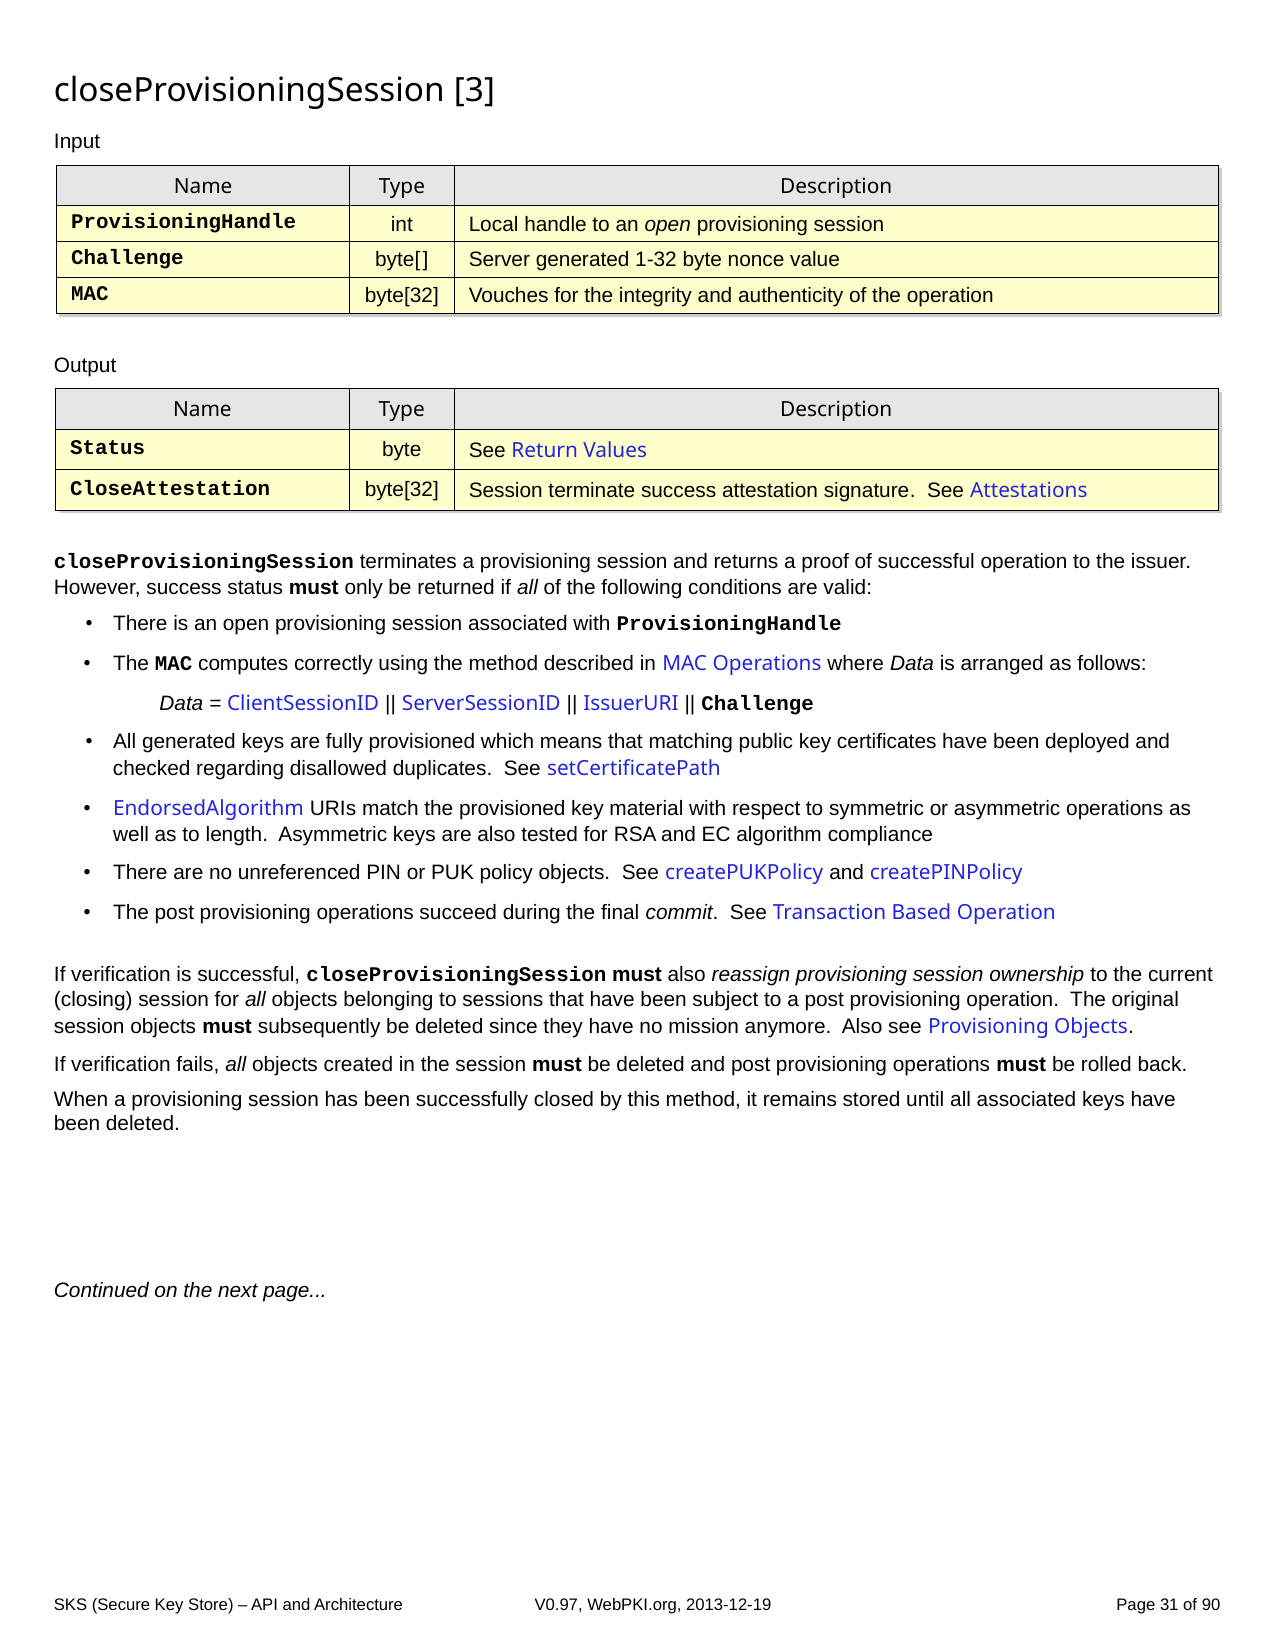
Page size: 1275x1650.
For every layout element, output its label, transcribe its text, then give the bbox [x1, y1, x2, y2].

list Data = ClientSessionID || ServerSessionID || IssuerURI || Challenge [83, 688, 1221, 717]
table_cell MAC [57, 278, 349, 313]
table_cell byte[ ] [350, 242, 454, 277]
table_header Type [350, 166, 454, 205]
table_header Name [56, 389, 349, 429]
table_header Name [57, 166, 349, 205]
table_cell Challenge [57, 242, 349, 277]
list There is an open provisioning session associated with ProvisioningHandle [85, 610, 1221, 636]
table_cell Vouches for the integrity and authenticity of the operation [455, 278, 1218, 313]
table_cell Session terminate success attestation signature. See Attestations [455, 470, 1218, 509]
list EndorsedAlgorithm URIs match the provisioned key material with respect to symmetric or asymmetric operations as well as to length. Asymmetric keys are also tested for RSA and EC algorithm compliance [83, 793, 1221, 845]
table_cell Status [56, 430, 349, 469]
text Output [54, 352, 1221, 376]
list All generated keys are fully provisioned which means that matching public key certificates have been deployed and checked regarding disallowed duplicates. See setCertificatePath [85, 729, 1221, 781]
text If verification fails, all objects created in the session must be deleted and post provisioning operations must be rolled back. [54, 1051, 1221, 1075]
table_cell int [350, 206, 454, 241]
text When a provisioning session has been successfully closed by this method, it remains stored until all associated keys have been deleted. [54, 1087, 1221, 1135]
text Continued on the next page... [54, 1278, 1221, 1302]
list The MAC computes correctly using the method described in MAC Operations where Data is arranged as follows: [83, 648, 1221, 677]
table_header Type [350, 389, 454, 429]
text closeProvisioningSession terminates a provisioning session and returns a proof of successful operation to the issuer. However, success status must only be returned if all of the following conditions are valid: [54, 549, 1221, 599]
table_header Description [455, 166, 1218, 205]
table_cell Local handle to an open provisioning session [455, 206, 1218, 241]
list There are no unreferenced PIN or PUK policy objects. See createPUKPolicy and createPINPolicy [83, 857, 1221, 886]
text Input [54, 129, 1221, 153]
table_cell See Return Values [455, 430, 1218, 469]
list The post provisioning operations succeed during the final commit. See Transaction Based Operation [83, 897, 1221, 926]
table_header Description [455, 389, 1218, 429]
table_cell byte [350, 430, 454, 469]
table_cell CloseAttestation [56, 470, 349, 509]
table_cell ProvisioningHandle [57, 206, 349, 241]
table_cell Server generated 1-32 byte nonce value [455, 242, 1218, 277]
text If verification is successful, closeProvisioningSession must also reassign provisioning session ownership to the current (closing) session for all objects belonging to sessions that have been subject to a post provisioning operation. The original session objects must subsequently be deleted since they have no mission anymore. Also see Provisioning Objects. [54, 961, 1221, 1040]
table_cell byte[32] [350, 470, 454, 509]
table_cell byte⁮[32] [350, 278, 454, 313]
subtitle closeProvisioningSession [3] [54, 66, 1221, 111]
